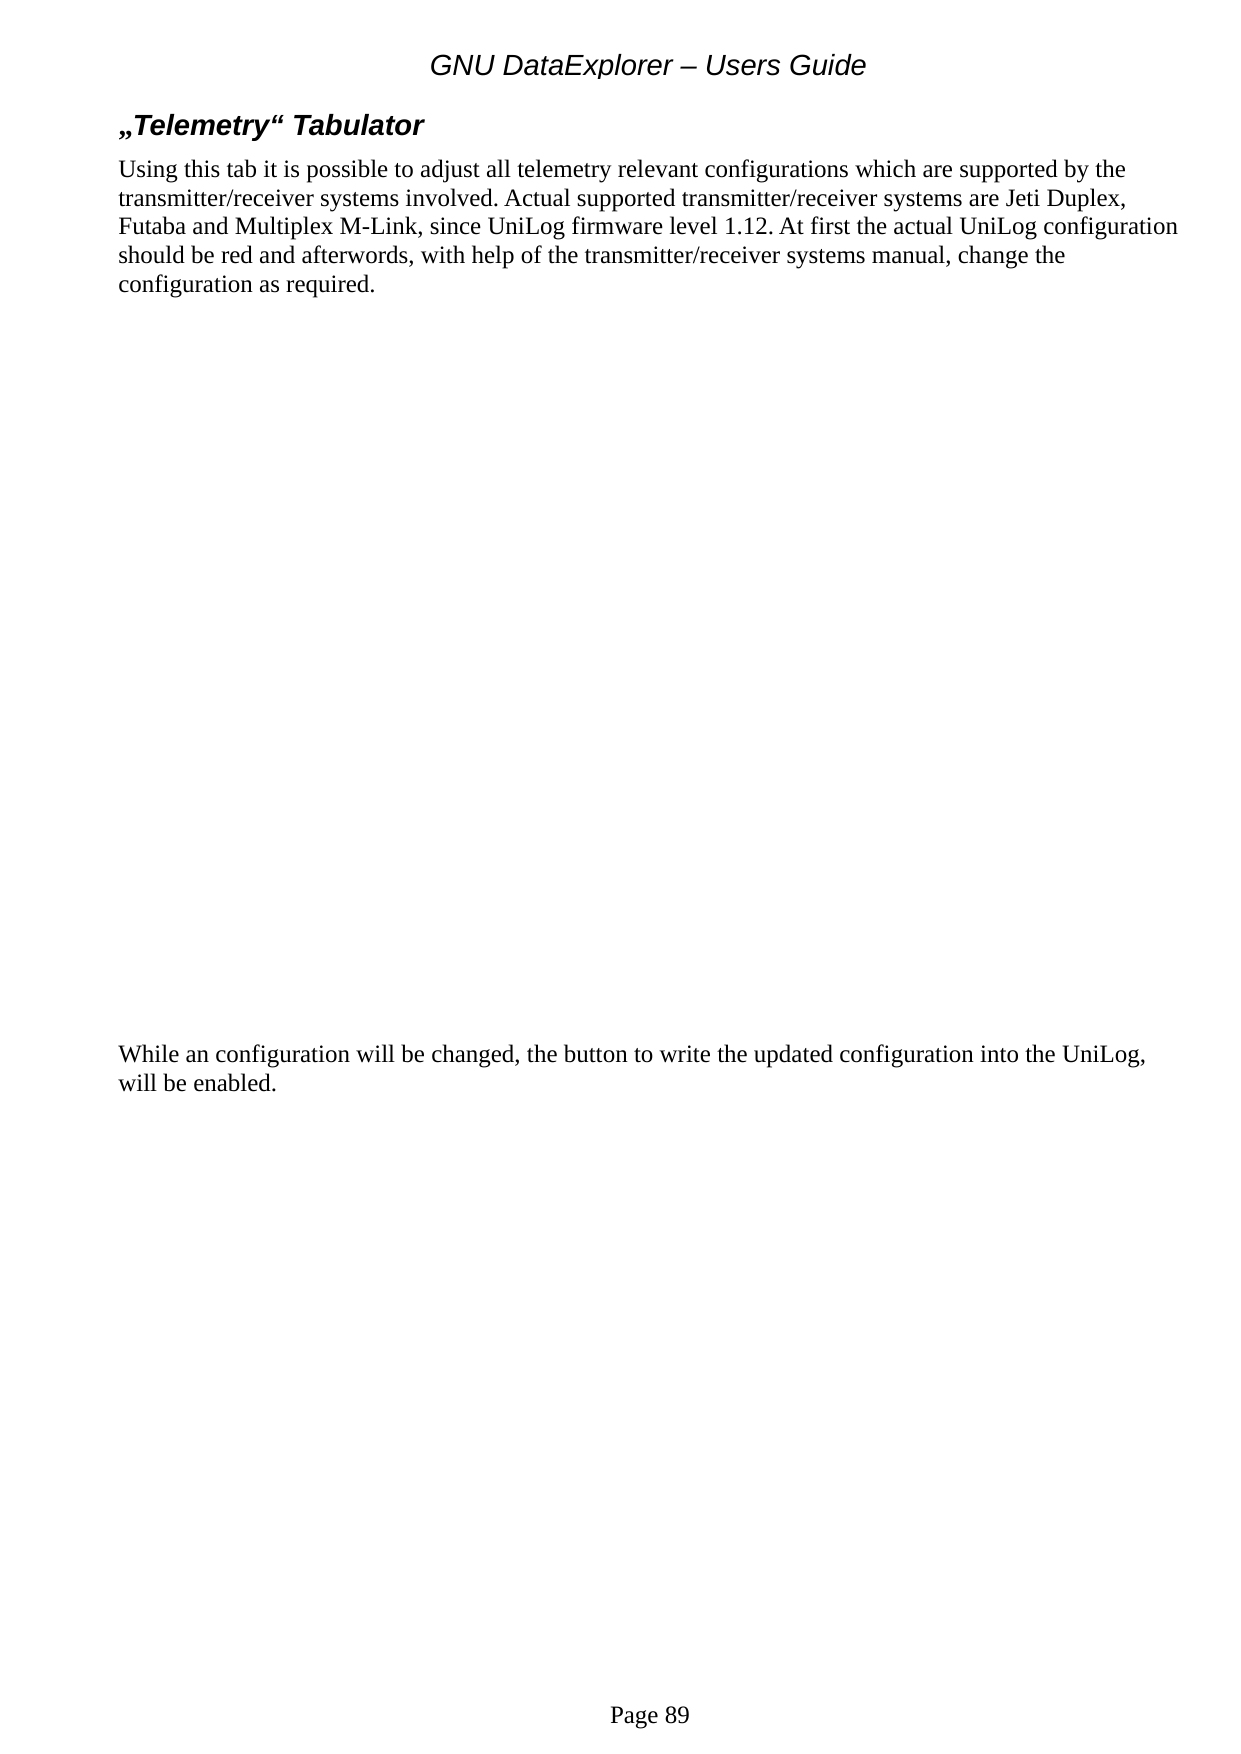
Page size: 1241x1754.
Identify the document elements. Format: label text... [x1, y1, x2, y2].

subtitle „Telemetry“ Tabulator [118, 108, 1181, 141]
text While an configuration will be changed, the button to write the updated configuration into the UniLog, will be enabled. [118, 1039, 1181, 1097]
text Using this tab it is possible to adjust all telemetry relevant configurations which are supported by the transmitter/receiver systems involved. Actual supported transmitter/receiver systems are Jeti Duplex, Futaba and Multiplex M-Link, since UniLog firmware level 1.12. At first the actual UniLog configuration should be red and afterwords, with help of the transmitter/receiver systems manual, change the configuration as required. [118, 154, 1181, 298]
